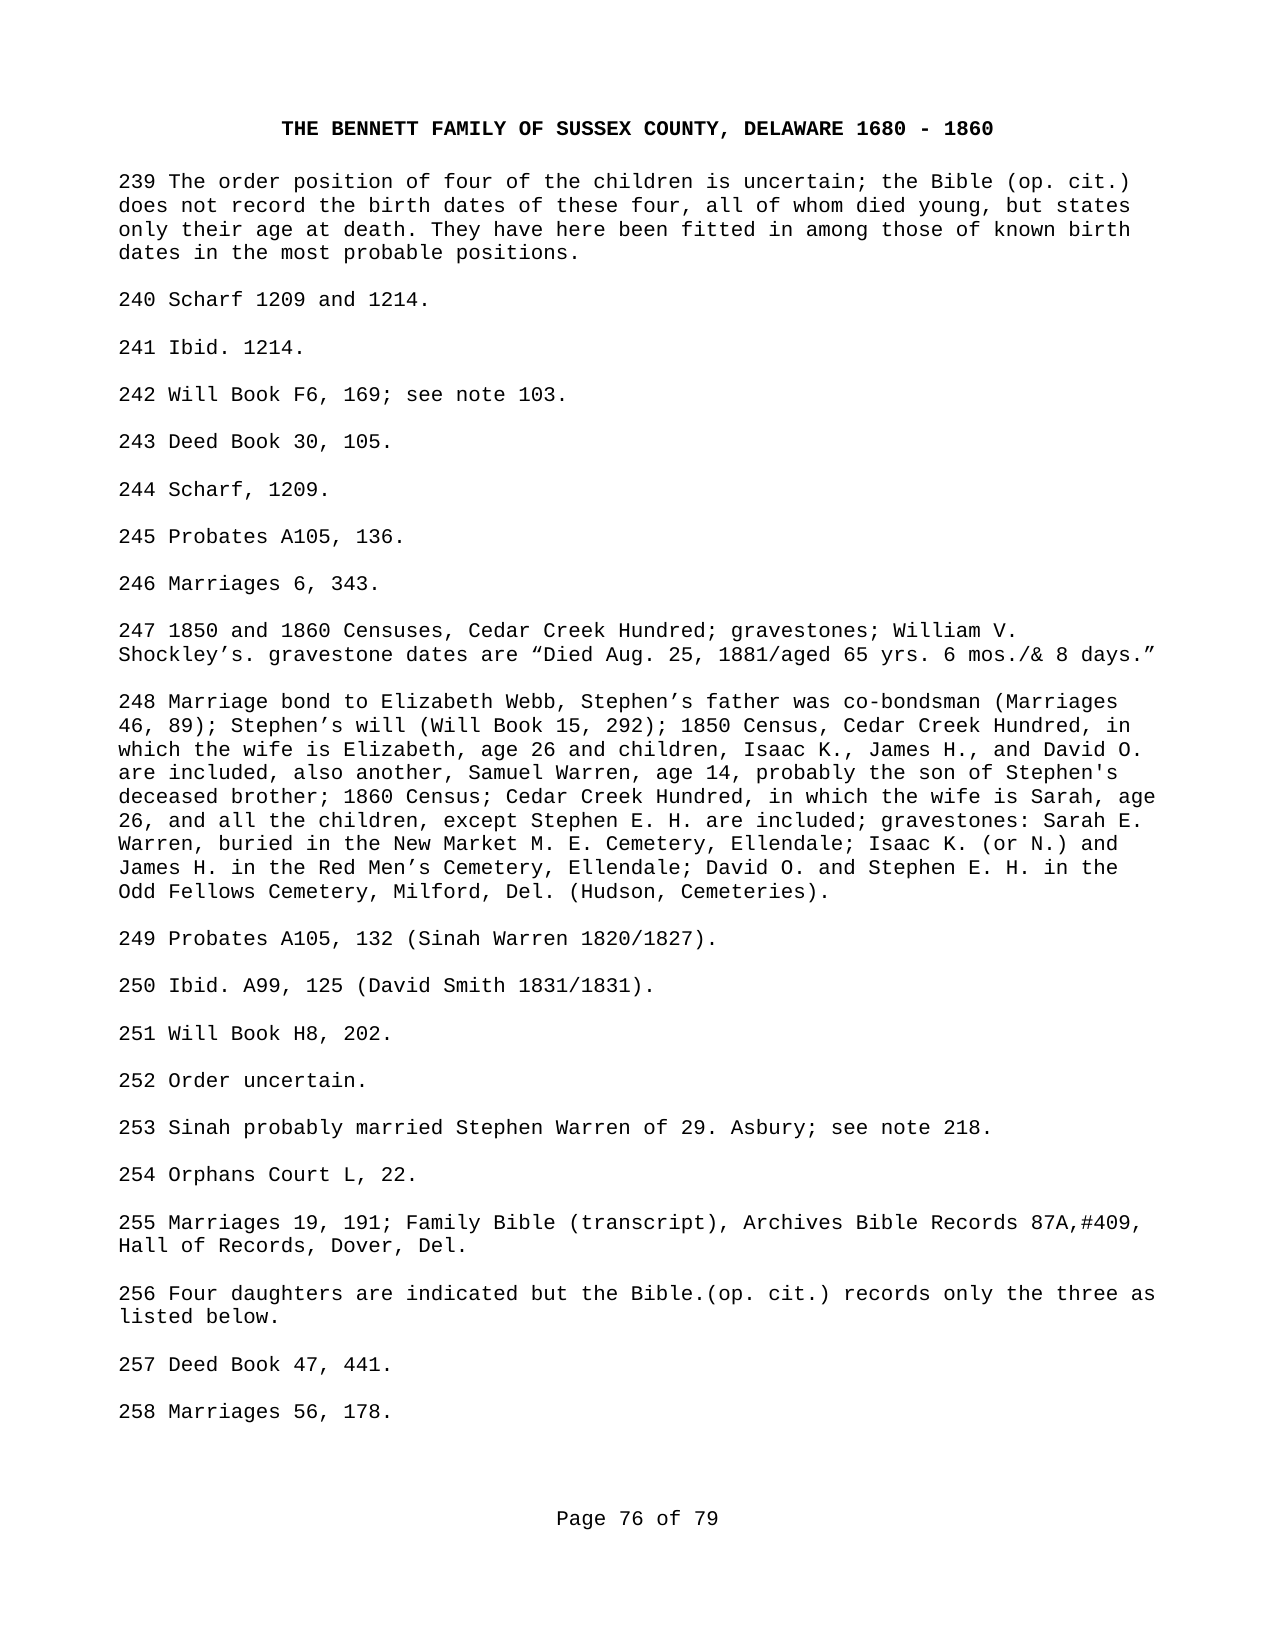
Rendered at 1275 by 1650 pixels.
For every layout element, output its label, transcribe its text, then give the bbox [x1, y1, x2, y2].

text 248 Marriage bond to Elizabeth Webb, Stephen’s father was co-bondsman (Marriages 46, 89); Stephen’s will (Will Book 15, 292); 1850 Census, Cedar Creek Hundred, in which the wife is Elizabeth, age 26 and children, Isaac K., James H., and David O. are included, also another, Samuel Warren, age 14, probably the son of Stephen's deceased brother; 1860 Census; Cedar Creek Hundred, in which the wife is Sarah, age 26, and all the children, except Stephen E. H. are included; gravestones: Sarah E. Warren, buried in the New Market M. E. Cemetery, Ellendale; Isaac K. (or N.) and James H. in the Red Men’s Cemetery, Ellendale; David O. and Stephen E. H. in the Odd Fellows Cemetery, Milford, Del. (Hudson, Cemeteries). [118, 691, 1157, 904]
text 239 The order position of four of the children is uncertain; the Bible (op. cit.) does not record the birth dates of these four, all of whom died young, but states only their age at death. They have here been fitted in among those of known birth dates in the most probable positions. [118, 171, 1157, 266]
text 257 Deed Book 47, 441. [118, 1353, 1157, 1377]
text 246 Marriages 6, 343. [118, 573, 1157, 597]
text 244 Scharf, 1209. [118, 479, 1157, 502]
text 255 Marriages 19, 191; Family Bible (transcript), Archives Bible Records 87A,#409, Hall of Records, Dover, Del. [118, 1212, 1157, 1259]
text 242 Will Book F6, 169; see note 103. [118, 384, 1157, 408]
text 258 Marriages 56, 178. [118, 1401, 1157, 1424]
text 241 Ibid. 1214. [118, 337, 1157, 360]
text 245 Probates A105, 136. [118, 526, 1157, 549]
text 256 Four daughters are indicated but the Bible.(op. cit.) records only the three as listed below. [118, 1283, 1157, 1330]
text 240 Scharf 1209 and 1214. [118, 289, 1157, 313]
text 252 Order uncertain. [118, 1070, 1157, 1093]
text 251 Will Book H8, 202. [118, 1022, 1157, 1046]
text 243 Deed Book 30, 105. [118, 431, 1157, 455]
text 249 Probates A105, 132 (Sinah Warren 1820/1827). [118, 928, 1157, 952]
text 253 Sinah probably married Stephen Warren of 29. Asbury; see note 218. [118, 1117, 1157, 1141]
text 247 1850 and 1860 Censuses, Cedar Creek Hundred; gravestones; William V. Shockley’s. gravestone dates are “Died Aug. 25, 1881/aged 65 yrs. 6 mos./& 8 days.” [118, 621, 1157, 668]
text 254 Orphans Court L, 22. [118, 1164, 1157, 1188]
text 250 Ibid. A99, 125 (David Smith 1831/1831). [118, 975, 1157, 999]
